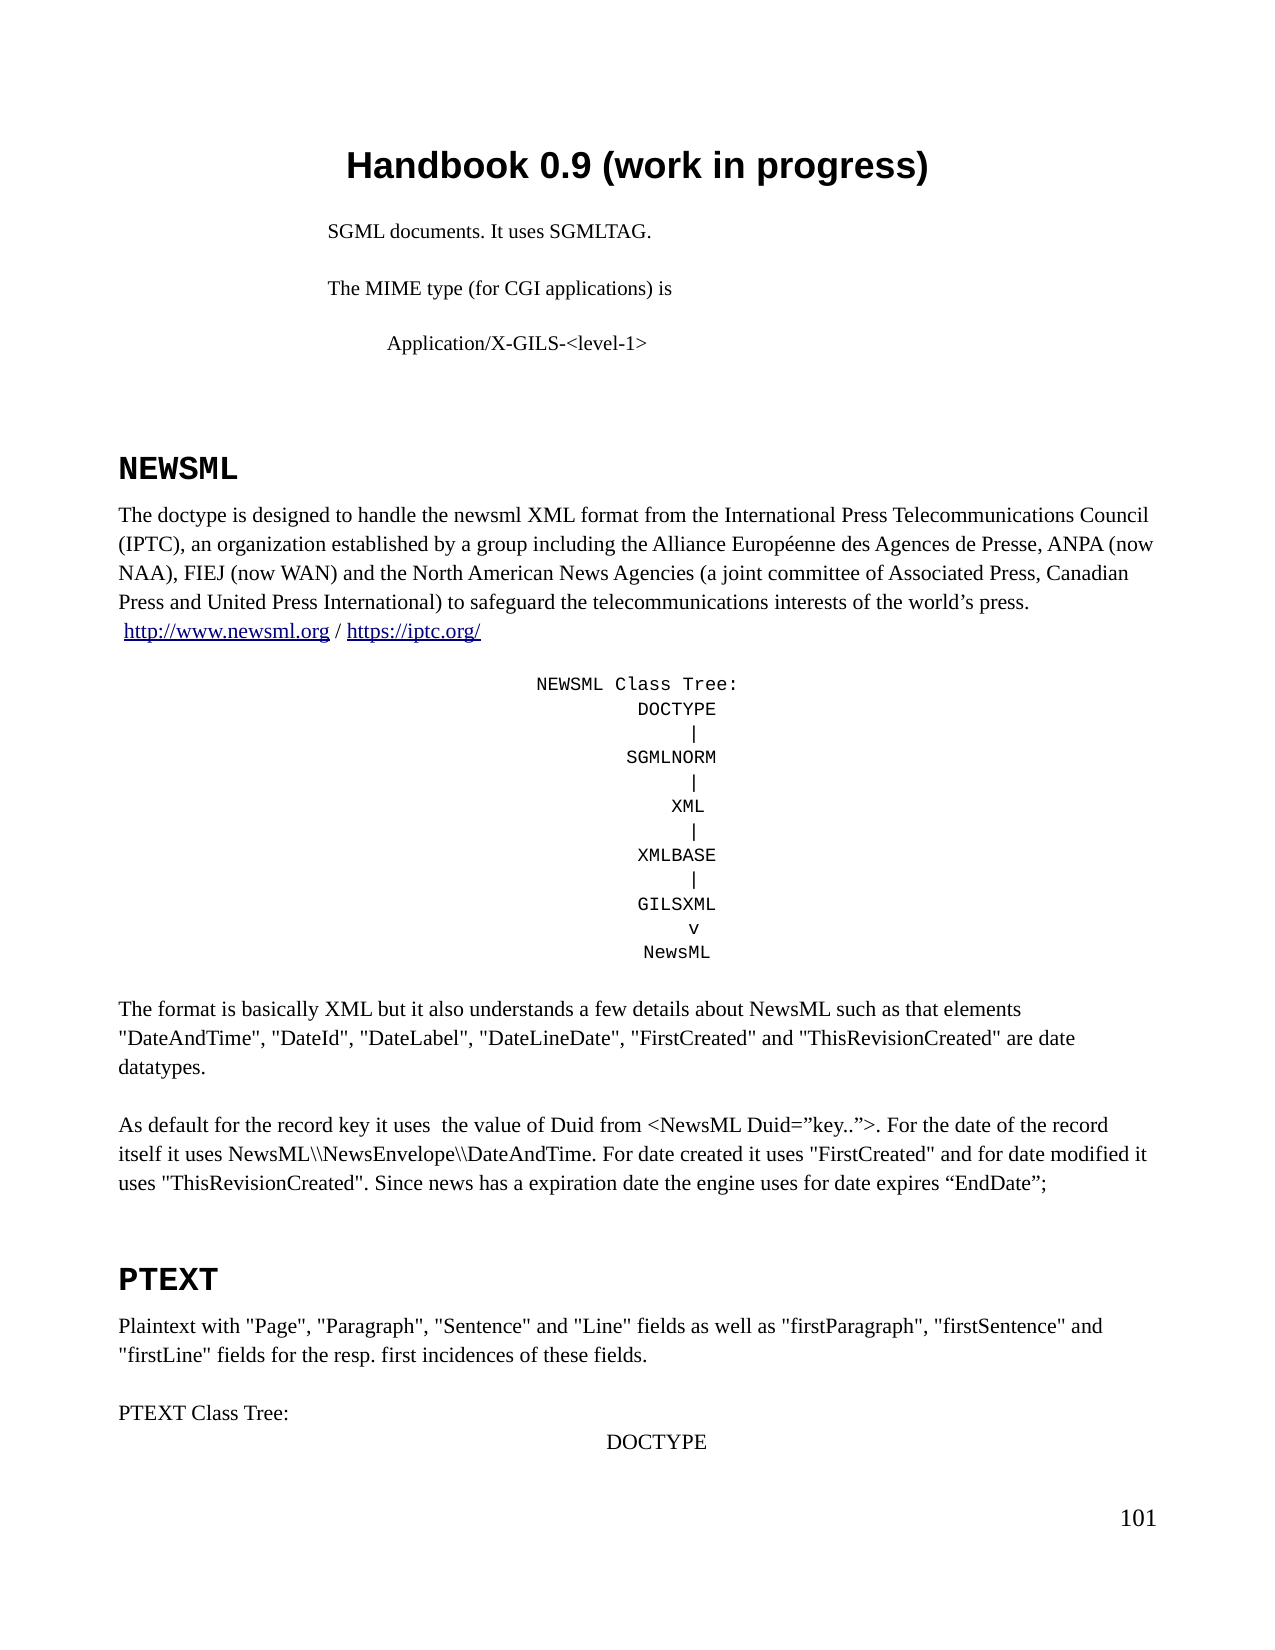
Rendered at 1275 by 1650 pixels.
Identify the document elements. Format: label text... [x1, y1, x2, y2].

text GILSXML [118, 894, 1157, 916]
text | [118, 870, 1157, 891]
text The format is basically XML but it also understands a few details about NewsML such as that elements "DateAndTime", "DateId", "DateLabel", "DateLineDate", "FirstCreated" and "ThisRevisionCreated" are date datatypes. [118, 996, 1157, 1079]
text v [118, 919, 1157, 940]
table_cell [118, 216, 324, 387]
text SGMLNORM [118, 748, 1157, 769]
text XML [118, 797, 1157, 818]
text Plaintext with "Page", "Paragraph", "Sentence" and "Line" fields as well as "firstParagraph", "firstSentence" and "firstLine" fields for the resp. first incidences of these fields. [118, 1313, 1157, 1367]
text DOCTYPE [118, 699, 1157, 721]
table_cell SGML documents. It uses SGMLTAG. The MIME type (for CGI applications) is Application/X-GILS-<level-1> [325, 216, 1157, 387]
text DOCTYPE [118, 1429, 1157, 1454]
text The doctype is designed to handle the newsml XML format from the International Press Telecommunications Council (IPTC), an organization established by a group including the Alliance Européenne des Agences de Presse, ANPA (now NAA), FIEJ (now WAN) and the North American News Agencies (a joint committee of Associated Press, Canadian Press and United Press International) to safeguard the telecommunications interests of the world’s press. [118, 502, 1157, 614]
text | [118, 724, 1157, 745]
text XMLBASE [118, 846, 1157, 867]
text NewsML [118, 943, 1157, 964]
text NEWSML Class Tree: [118, 675, 1157, 696]
text http://www.newsml.org / https://iptc.org/ [118, 618, 1157, 643]
text PTEXT Class Tree: [118, 1400, 1157, 1425]
text | [118, 773, 1157, 794]
text As default for the record key it uses the value of Duid from <NewsML Duid=”key..”>. For the date of the record itself it uses NewsML\\NewsEnvelope\\DateAndTime. For date created it uses "FirstCreated" and for date modified it uses "ThisRevisionCreated". Since news has a expiration date the engine uses for date expires “EndDate”; [118, 1112, 1157, 1195]
text | [118, 821, 1157, 843]
subtitle PTEXT [118, 1263, 1157, 1301]
subtitle NEWSML [118, 451, 1157, 489]
